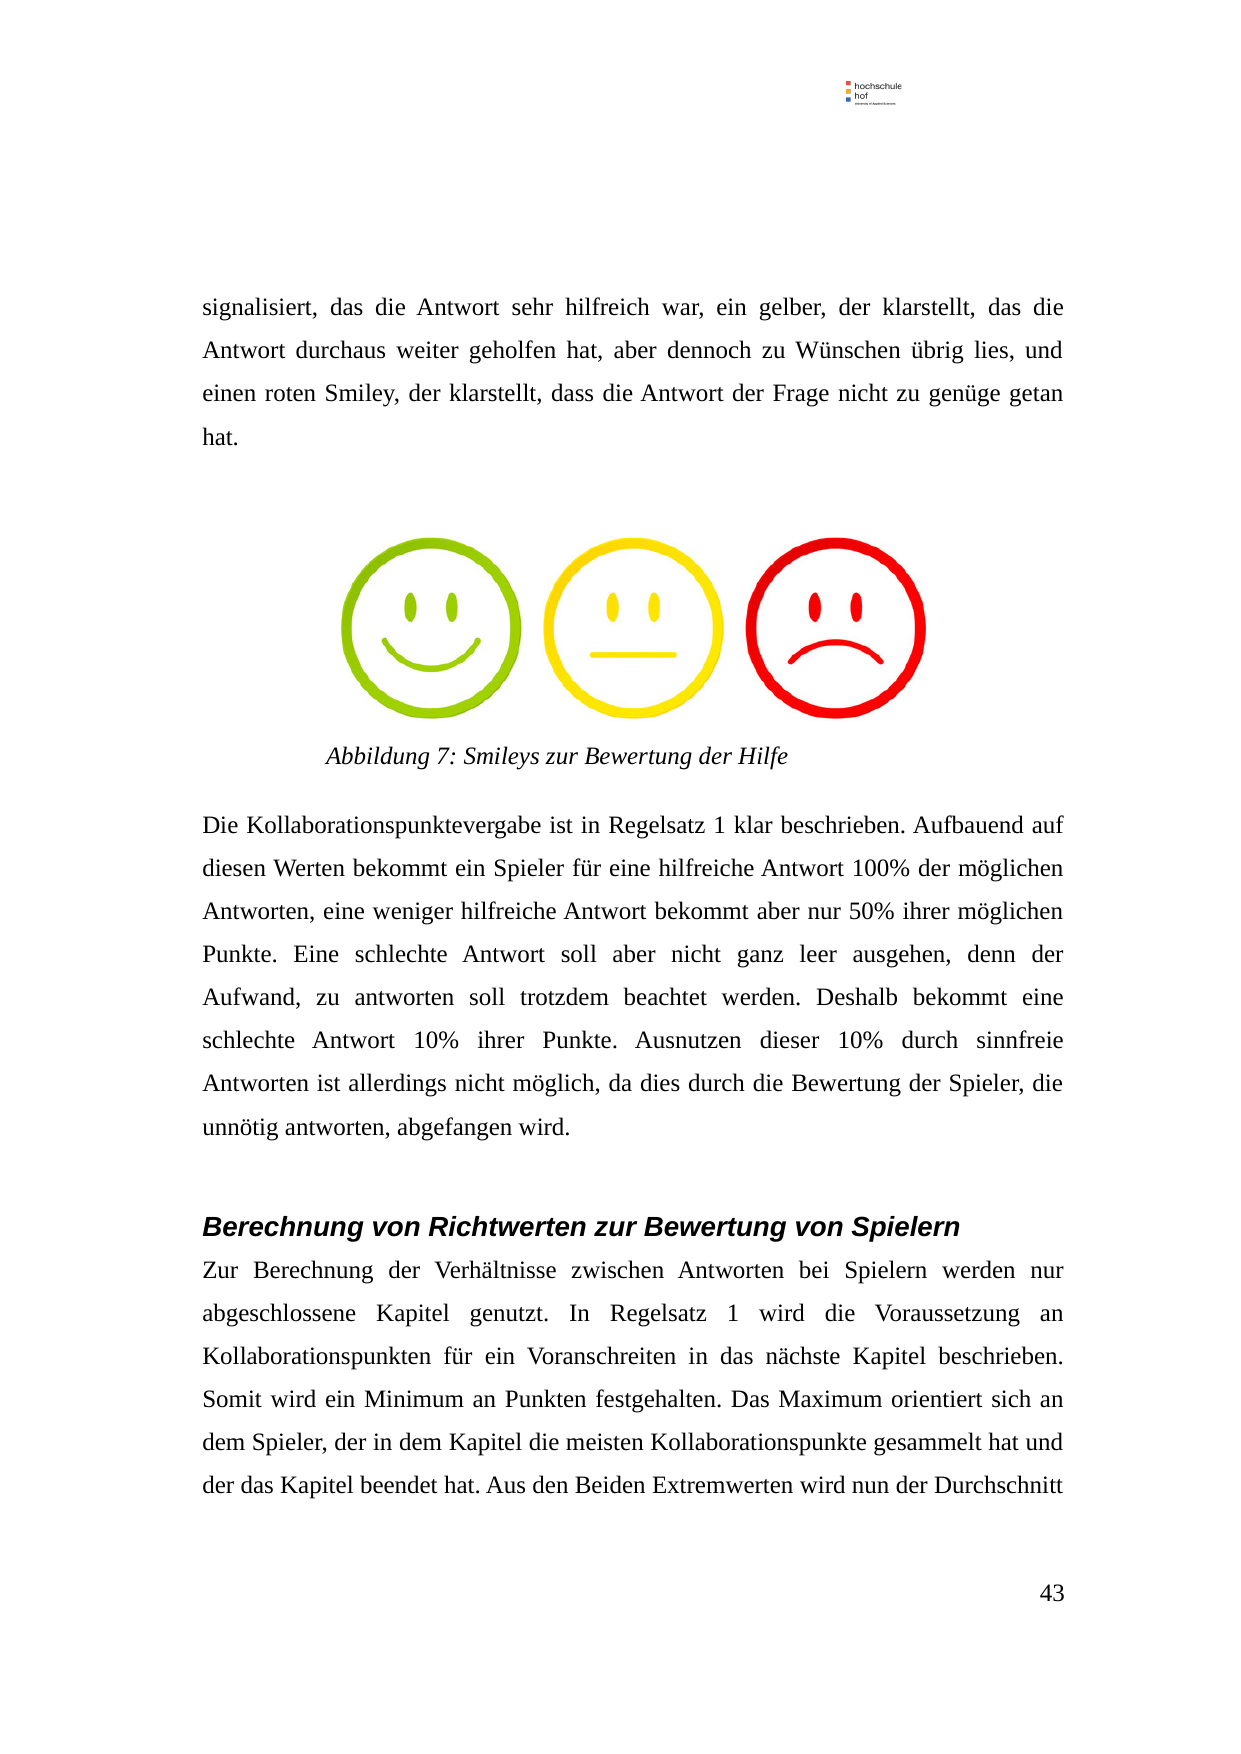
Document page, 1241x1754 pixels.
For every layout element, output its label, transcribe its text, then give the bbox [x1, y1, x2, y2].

subtitle Berechnung von Richtwerten zur Bewertung von Spielern [202, 1210, 1064, 1242]
text Zur Berechnung der Verhältnisse zwischen Antworten bei Spielern werden nur abgeschlossene Kapitel genutzt. In Regelsatz 1 wird die Voraussetzung an Kollaborationspunkten für ein Voranschreiten in das nächste Kapitel beschrieben. Somit wird ein Minimum an Punkten festgehalten. Das Maximum orientiert sich an dem Spieler, der in dem Kapitel die meisten Kollaborationspunkte gesammelt hat und der das Kapitel beendet hat. Aus den Beiden Extremwerten wird nun der Durchschnitt [202, 1255, 1064, 1499]
picture [325, 520, 941, 736]
picture [846, 81, 902, 105]
text Abbildung 7: Smileys zur Bewertung der Hilfe [326, 736, 941, 770]
text signalisiert, das die Antwort sehr hilfreich war, ein gelber, der klarstellt, das die Antwort durchaus weiter geholfen hat, aber dennoch zu Wünschen übrig lies, und einen roten Smiley, der klarstellt, dass die Antwort der Frage nicht zu genüge getan hat. [202, 292, 1064, 450]
text Die Kollaborationspunktevergabe ist in Regelsatz 1 klar beschrieben. Aufbauend auf diesen Werten bekommt ein Spieler für eine hilfreiche Antwort 100% der möglichen Antworten, eine weniger hilfreiche Antwort bekommt aber nur 50% ihrer möglichen Punkte. Eine schlechte Antwort soll aber nicht ganz leer ausgehen, denn der Aufwand, zu antworten soll trotzdem beachtet werden. Deshalb bekommt eine schlechte Antwort 10% ihrer Punkte. Ausnutzen dieser 10% durch sinnfreie Antworten ist allerdings nicht möglich, da dies durch die Bewertung der Spieler, die unnötig antworten, abgefangen wird. [202, 810, 1064, 1140]
